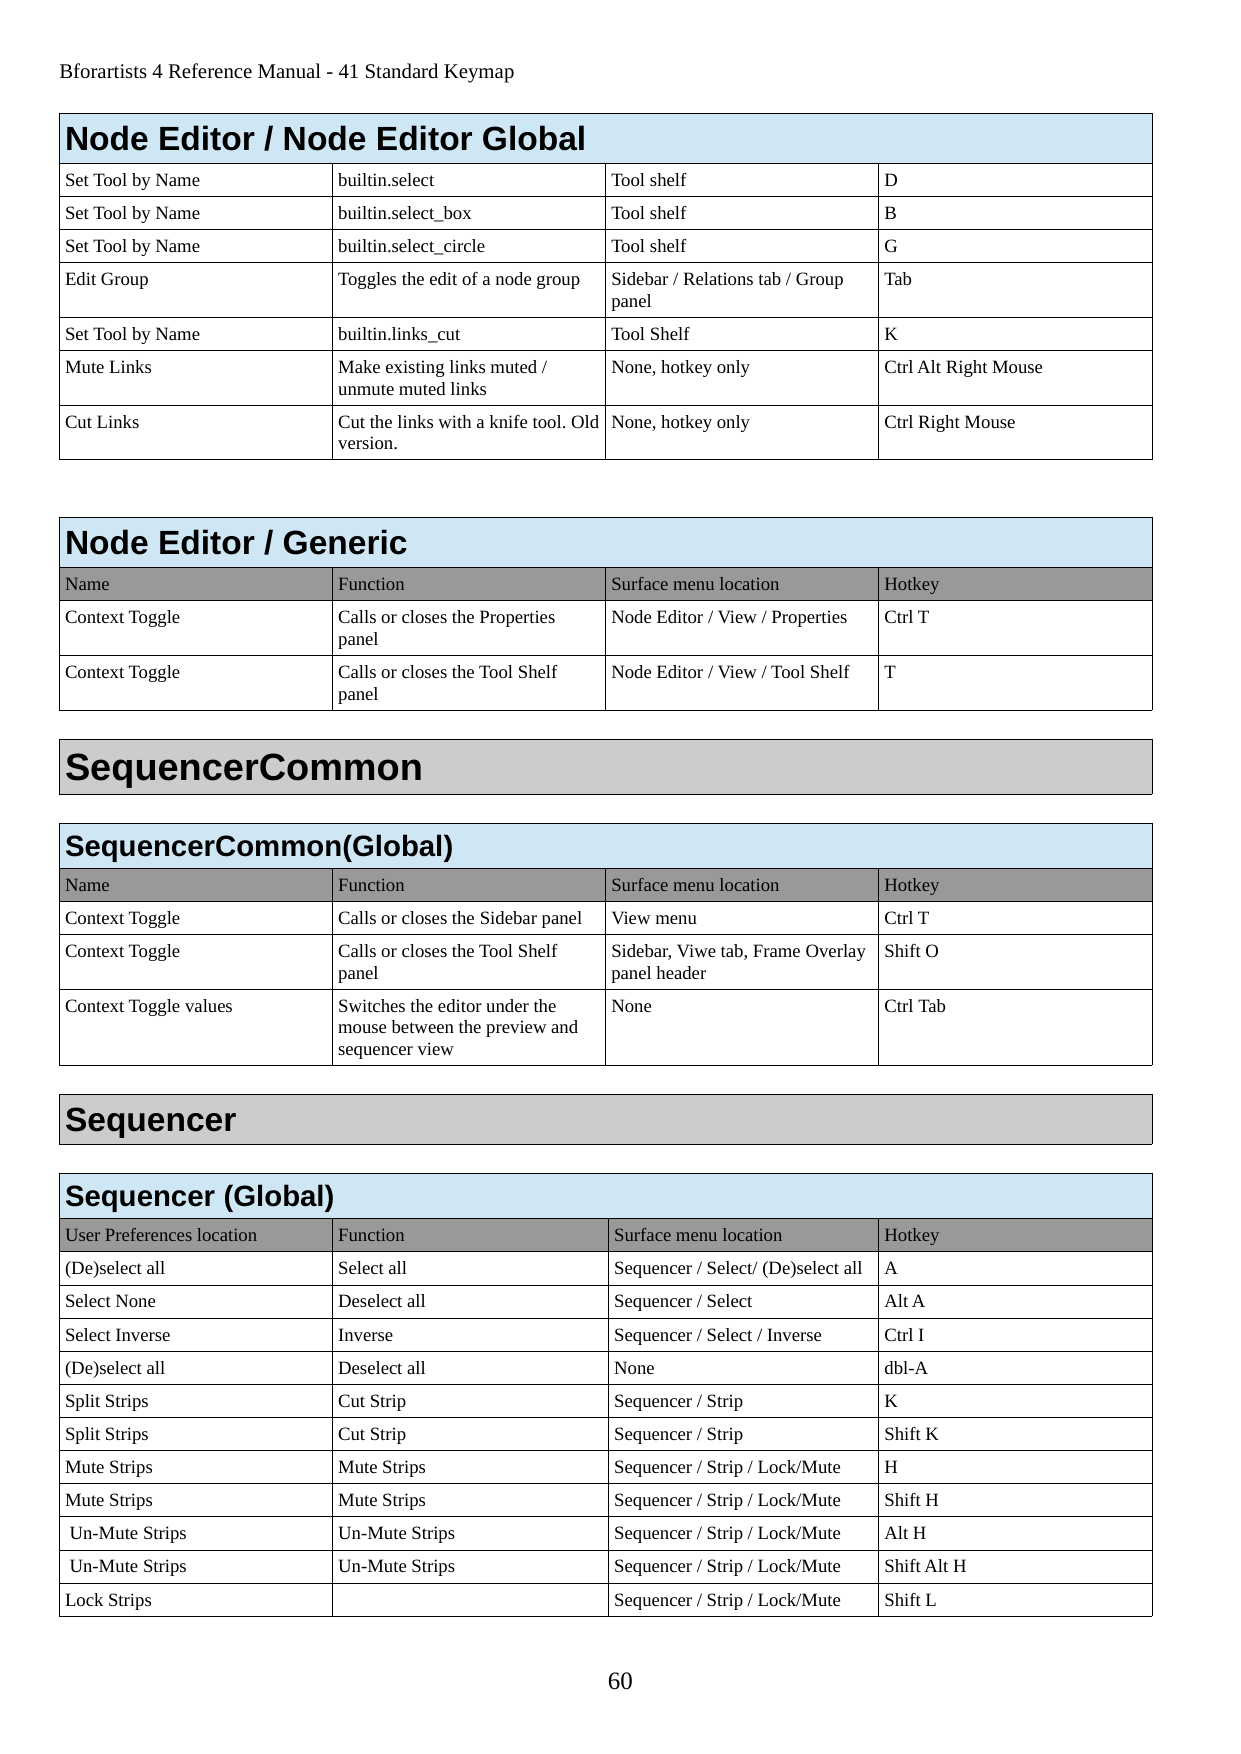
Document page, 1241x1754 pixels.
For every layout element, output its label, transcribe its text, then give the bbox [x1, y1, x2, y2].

table_cell builtin.links_cut [333, 318, 605, 350]
table_cell Sequencer / Strip [609, 1418, 878, 1450]
table_cell Calls or closes the Tool Shelf panel [333, 656, 605, 710]
table_cell Mute Links [60, 351, 332, 405]
table_cell Set Tool by Name [60, 318, 332, 350]
table_cell None, hotkey only [606, 406, 878, 459]
table_cell Toggles the edit of a node group [333, 263, 605, 317]
table_cell Context Toggle [60, 656, 332, 710]
table_cell Tool Shelf [606, 318, 878, 350]
table_cell Surface menu location [609, 1219, 878, 1251]
table_cell Mute Strips [60, 1484, 332, 1516]
table_cell Function [333, 869, 605, 901]
table_cell Sequencer / Strip / Lock/Mute [609, 1517, 878, 1549]
table_cell Alt A [879, 1286, 1152, 1318]
table_cell Ctrl Tab [879, 990, 1152, 1065]
table_cell Sequencer / Strip [609, 1385, 878, 1417]
table_cell (De)select all [60, 1252, 332, 1284]
table_cell Sidebar / Relations tab / Group panel [606, 263, 878, 317]
table_cell None [606, 990, 878, 1065]
table_cell Sequencer / Strip / Lock/Mute [609, 1451, 878, 1483]
table_cell Sequencer / Strip / Lock/Mute [609, 1484, 878, 1516]
table_cell Inverse [333, 1319, 608, 1351]
table_cell Un-Mute Strips [333, 1551, 608, 1583]
table_cell Edit Group [60, 263, 332, 317]
table_cell Set Tool by Name [60, 197, 332, 229]
table_cell Cut Strip [333, 1385, 608, 1417]
table_cell Make existing links muted / unmute muted links [333, 351, 605, 405]
table_cell User Preferences location [60, 1219, 332, 1251]
table_cell Cut Strip [333, 1418, 608, 1450]
table_cell Tool shelf [606, 164, 878, 196]
table_header Node Editor / Generic [60, 518, 1152, 567]
table_cell Mute Strips [333, 1451, 608, 1483]
table_cell G [879, 230, 1152, 262]
table_cell Switches the editor under the mouse between the preview and sequencer view [333, 990, 605, 1065]
table_header Sequencer (Global) [60, 1174, 1152, 1218]
table_cell Sequencer / Strip / Lock/Mute [609, 1551, 878, 1583]
table_cell Ctrl T [879, 601, 1152, 655]
table_cell Set Tool by Name [60, 164, 332, 196]
table_cell Context Toggle values [60, 990, 332, 1065]
table_cell Surface menu location [606, 869, 878, 901]
table_cell Un-Mute Strips [333, 1517, 608, 1549]
table_cell Surface menu location [606, 568, 878, 600]
table_header Sequencer [60, 1095, 1152, 1144]
table_cell Function [333, 1219, 608, 1251]
table_cell Select None [60, 1286, 332, 1318]
table_cell Node Editor / View / Tool Shelf [606, 656, 878, 710]
table_cell None [609, 1352, 878, 1384]
table_cell Lock Strips [60, 1584, 332, 1616]
table_cell Shift H [879, 1484, 1152, 1516]
table_cell Calls or closes the Tool Shelf panel [333, 935, 605, 989]
table_cell Hotkey [879, 1219, 1152, 1251]
table_cell Sidebar, Viwe tab, Frame Overlay panel header [606, 935, 878, 989]
table_cell Ctrl I [879, 1319, 1152, 1351]
table_cell Sequencer / Select/ (De)select all [609, 1252, 878, 1284]
table_cell Sequencer / Strip / Lock/Mute [609, 1584, 878, 1616]
table_cell Split Strips [60, 1418, 332, 1450]
table_cell Node Editor / View / Properties [606, 601, 878, 655]
table_cell Deselect all [333, 1286, 608, 1318]
table_cell Shift O [879, 935, 1152, 989]
table_cell Shift L [879, 1584, 1152, 1616]
table_cell Cut the links with a knife tool. Old version. [333, 406, 605, 459]
table_cell dbl-A [879, 1352, 1152, 1384]
table_cell [333, 1584, 608, 1616]
table_cell Mute Strips [333, 1484, 608, 1516]
table_cell Set Tool by Name [60, 230, 332, 262]
table_header SequencerCommon [60, 740, 1152, 794]
table_cell Mute Strips [60, 1451, 332, 1483]
table_cell Tab [879, 263, 1152, 317]
table_cell K [879, 318, 1152, 350]
table_cell Ctrl T [879, 902, 1152, 934]
table_cell Split Strips [60, 1385, 332, 1417]
table_cell None, hotkey only [606, 351, 878, 405]
table_cell Calls or closes the Properties panel [333, 601, 605, 655]
table_cell builtin.select_box [333, 197, 605, 229]
table_cell builtin.select_circle [333, 230, 605, 262]
table_cell Tool shelf [606, 197, 878, 229]
table_cell Select all [333, 1252, 608, 1284]
table_cell Un-Mute Strips [60, 1517, 332, 1549]
table_cell Context Toggle [60, 902, 332, 934]
table_cell Sequencer / Select [609, 1286, 878, 1318]
table_cell Context Toggle [60, 935, 332, 989]
table_cell Hotkey [879, 869, 1152, 901]
table_cell Un-Mute Strips [60, 1551, 332, 1583]
table_cell Sequencer / Select / Inverse [609, 1319, 878, 1351]
table_cell Name [60, 869, 332, 901]
table_cell A [879, 1252, 1152, 1284]
table_cell H [879, 1451, 1152, 1483]
table_header SequencerCommon(Global) [60, 824, 1152, 868]
table_cell Function [333, 568, 605, 600]
table_cell Tool shelf [606, 230, 878, 262]
table_cell D [879, 164, 1152, 196]
table_cell Hotkey [879, 568, 1152, 600]
table_cell Calls or closes the Sidebar panel [333, 902, 605, 934]
table_cell Context Toggle [60, 601, 332, 655]
table_header Node Editor / Node Editor Global [60, 114, 1152, 163]
table_cell Deselect all [333, 1352, 608, 1384]
table_cell (De)select all [60, 1352, 332, 1384]
table_cell Cut Links [60, 406, 332, 459]
table_cell T [879, 656, 1152, 710]
table_cell Alt H [879, 1517, 1152, 1549]
table_cell Name [60, 568, 332, 600]
table_cell View menu [606, 902, 878, 934]
table_cell Ctrl Alt Right Mouse [879, 351, 1152, 405]
table_cell Ctrl Right Mouse [879, 406, 1152, 459]
table_cell builtin.select [333, 164, 605, 196]
table_cell B [879, 197, 1152, 229]
table_cell Shift Alt H [879, 1551, 1152, 1583]
table_cell Shift K [879, 1418, 1152, 1450]
table_cell Select Inverse [60, 1319, 332, 1351]
table_cell K [879, 1385, 1152, 1417]
